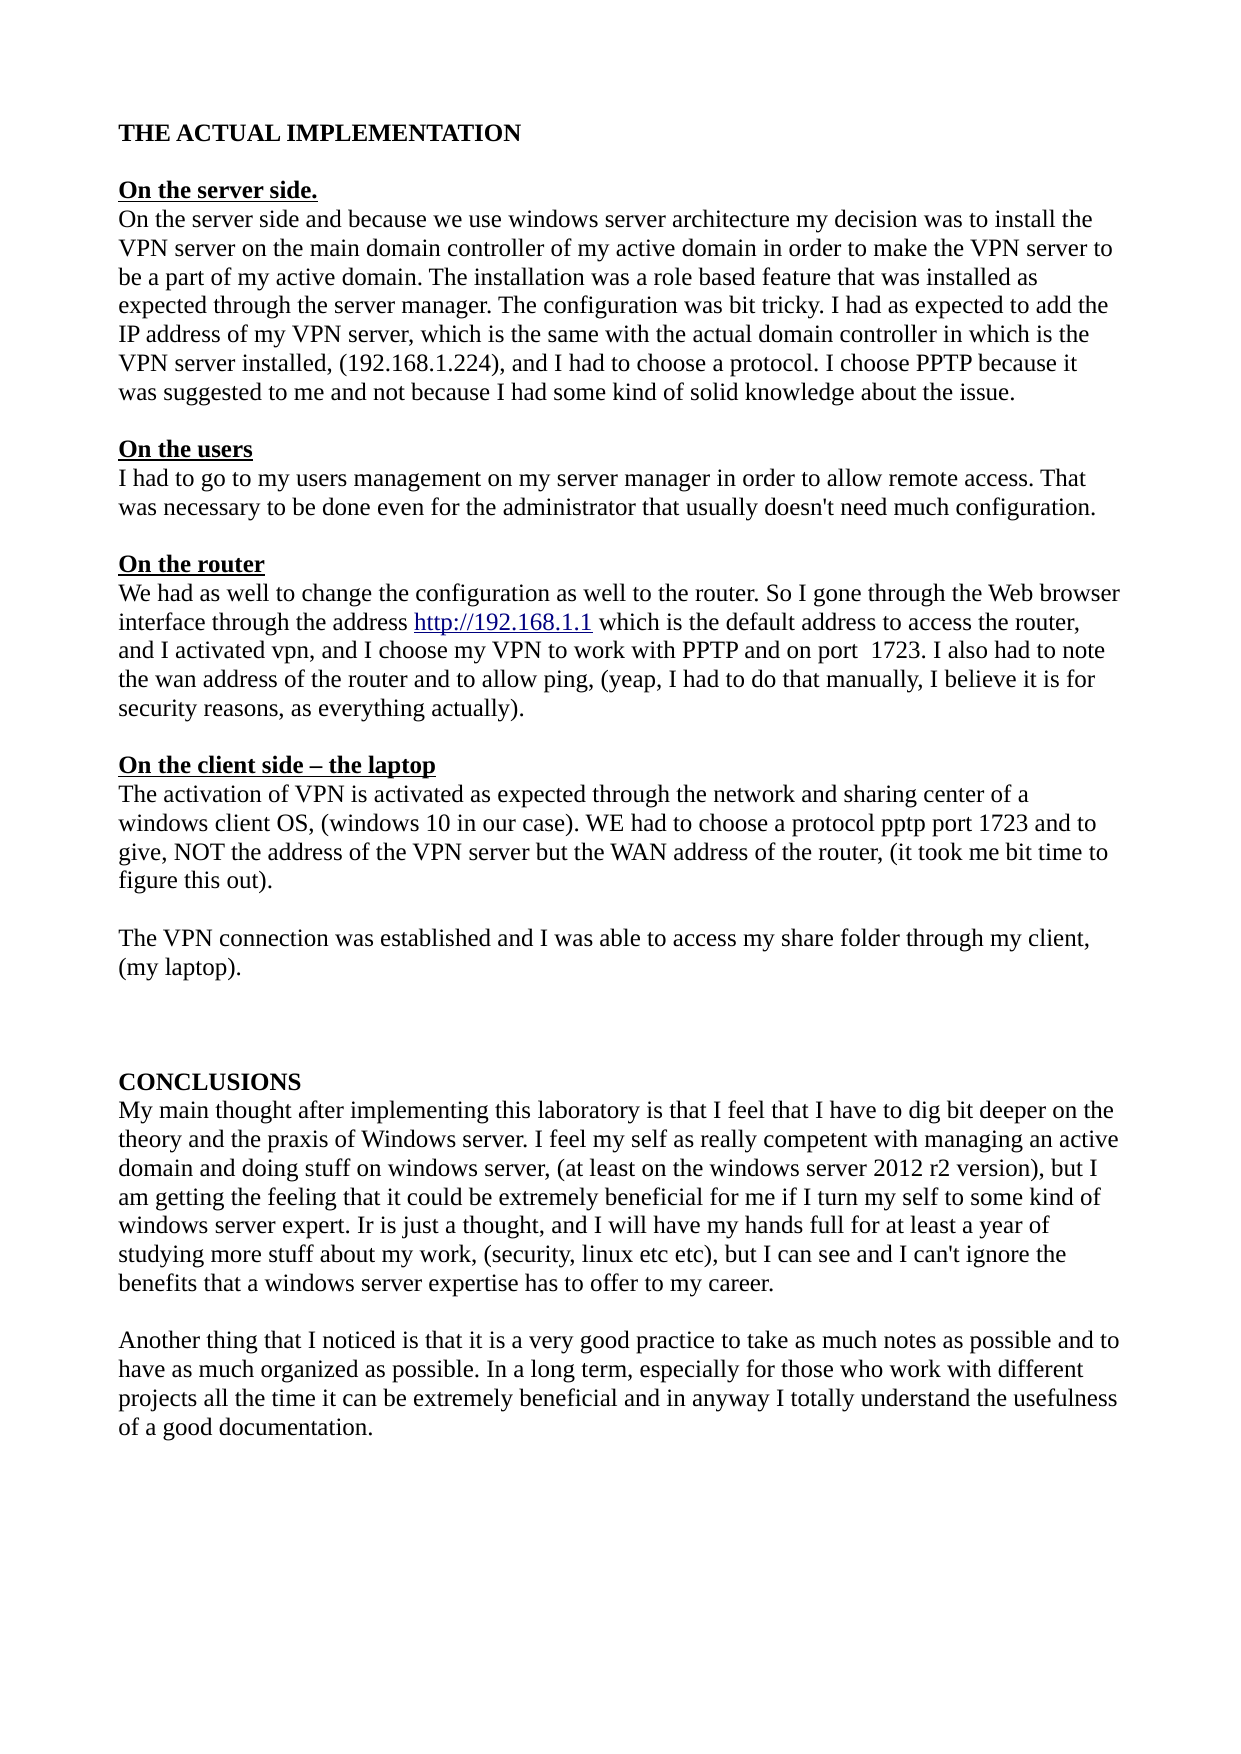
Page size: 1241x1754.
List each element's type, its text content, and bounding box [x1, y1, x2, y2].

text On the router [118, 549, 1122, 578]
text On the client side – the laptop [118, 751, 1122, 779]
text CONCLUSIONS [118, 1067, 1122, 1096]
text On the server side and because we use windows server architecture my decision was to install the VPN server on the main domain controller of my active domain in order to make the VPN server to be a part of my active domain. The installation was a role based feature that was installed as expected through the server manager. The configuration was bit tricky. I had as expected to add the IP address of my VPN server, which is the same with the actual domain controller in which is the VPN server installed, (192.168.1.224), and I had to choose a protocol. I choose PPTP because it was suggested to me and not because I had some kind of solid knowledge about the issue. [118, 204, 1122, 406]
text On the users [118, 434, 1122, 463]
text I had to go to my users management on my server manager in order to allow remote access. That was necessary to be done even for the administrator that usually doesn't need much configuration. [118, 463, 1122, 521]
text The activation of VPN is activated as expected through the network and sharing center of a windows client OS, (windows 10 in our case). WE had to choose a protocol pptp port 1723 and to give, NOT the address of the VPN server but the WAN address of the router, (it took me bit time to figure this out). [118, 779, 1122, 894]
text The VPN connection was established and I was able to access my share folder through my client, (my laptop). [118, 923, 1122, 981]
text THE ACTUAL IMPLEMENTATION [118, 118, 1122, 147]
text We had as well to change the configuration as well to the router. So I gone through the Web browser interface through the address http://192.168.1.1 which is the default address to access the router, and I activated vpn, and I choose my VPN to work with PPTP and on port 1723. I also had to note the wan address of the router and to allow ping, (yeap, I had to do that manually, I believe it is for security reasons, as everything actually). [118, 578, 1122, 722]
text On the server side. [118, 176, 1122, 204]
text Another thing that I noticed is that it is a very good practice to take as much notes as possible and to have as much organized as possible. In a long term, especially for those who work with different projects all the time it can be extremely beneficial and in anyway I totally understand the usefulness of a good documentation. [118, 1326, 1122, 1441]
text My main thought after implementing this laboratory is that I feel that I have to dig bit deeper on the theory and the praxis of Windows server. I feel my self as really competent with managing an active domain and doing stuff on windows server, (at least on the windows server 2012 r2 version), but I am getting the feeling that it could be extremely beneficial for me if I turn my self to some kind of windows server expert. Ir is just a thought, and I will have my hands full for at least a year of studying more stuff about my work, (security, linux etc etc), but I can see and I can't ignore the benefits that a windows server expertise has to offer to my career. [118, 1096, 1122, 1297]
